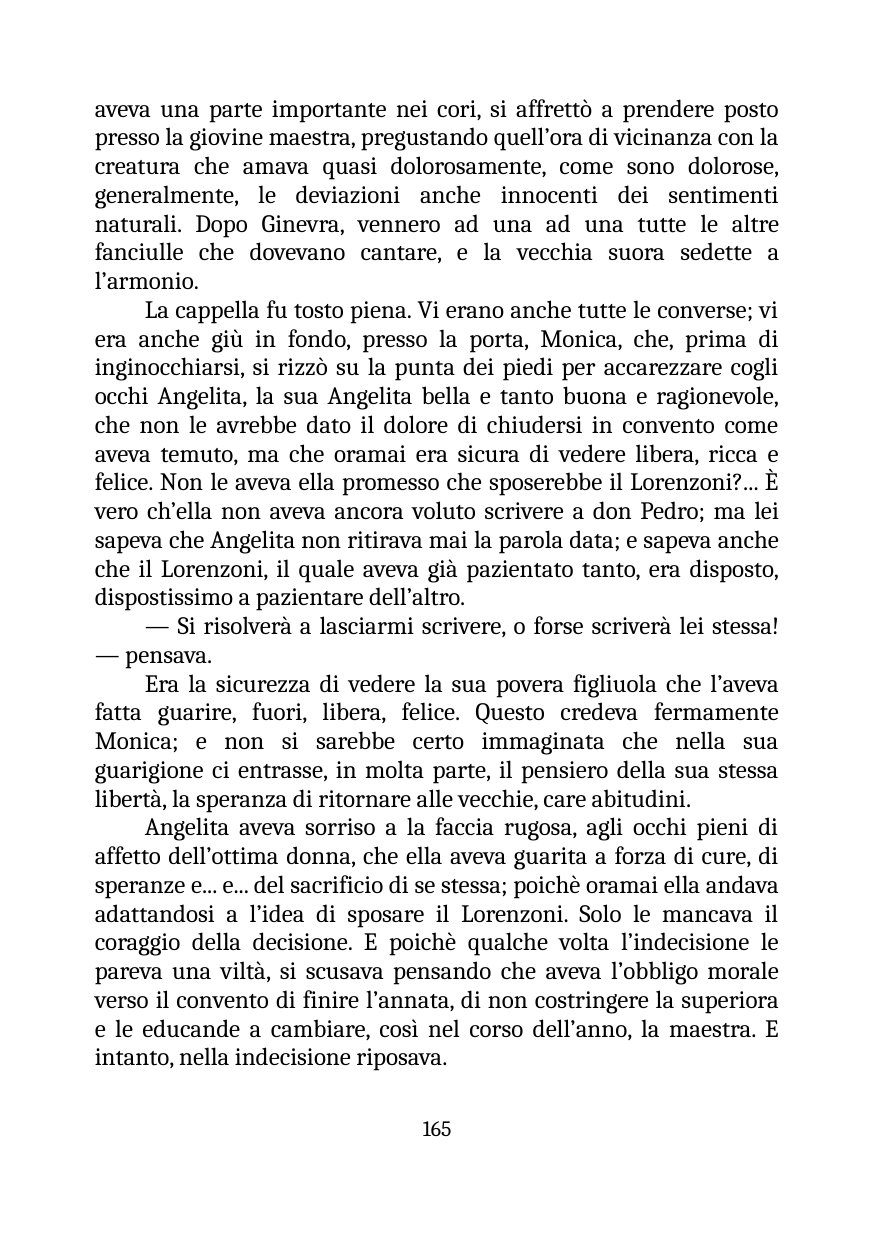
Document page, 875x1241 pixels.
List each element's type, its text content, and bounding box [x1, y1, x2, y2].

text aveva una parte importante nei cori, si affrettò a prendere posto presso la giovine maestra, pregustando quell’ora di vicinanza con la creatura che amava quasi dolorosamente, come sono dolorose, generalmente, le deviazioni anche innocenti dei sentimenti naturali. Dopo Ginevra, vennero ad una ad una tutte le altre fanciulle che dovevano cantare, e la vecchia suora sedette a l’armonio. [94, 94, 779, 296]
text La cappella fu tosto piena. Vi erano anche tutte le converse; vi era anche giù in fondo, presso la porta, Monica, che, prima di inginocchiarsi, si rizzò su la punta dei piedi per accarezzare cogli occhi Angelita, la sua Angelita bella e tanto buona e ragionevole, che non le avrebbe dato il dolore di chiudersi in convento come aveva temuto, ma che oramai era sicura di vedere libera, ricca e felice. Non le aveva ella promesso che sposerebbe il Lorenzoni?... È vero ch’ella non aveva ancora voluto scrivere a don Pedro; ma lei sapeva che Angelita non ritirava mai la parola data; e sapeva anche che il Lorenzoni, il quale aveva già pazientato tanto, era disposto, dispostissimo a pazientare dell’altro. [94, 296, 779, 612]
text Angelita aveva sorriso a la faccia rugosa, agli occhi pieni di affetto dell’ottima donna, che ella aveva guarita a forza di cure, di speranze e... e... del sacrificio di se stessa; poichè oramai ella andava adattandosi a l’idea di sposare il Lorenzoni. Solo le mancava il coraggio della decisione. E poichè qualche volta l’indecisione le pareva una viltà, si scusava pensando che aveva l’obbligo morale verso il convento di finire l’annata, di non costringere la superiora e le educande a cambiare, così nel corso dell’anno, la maestra. E intanto, nella indecisione riposava. [94, 813, 779, 1072]
text — Si risolverà a lasciarmi scrivere, o forse scriverà lei stessa! — pensava. [94, 612, 779, 669]
text Era la sicurezza di vedere la sua povera figliuola che l’aveva fatta guarire, fuori, libera, felice. Questo credeva fermamente Monica; e non si sarebbe certo immaginata che nella sua guarigione ci entrasse, in molta parte, il pensiero della sua stessa libertà, la speranza di ritornare alle vecchie, care abitudini. [94, 669, 779, 813]
